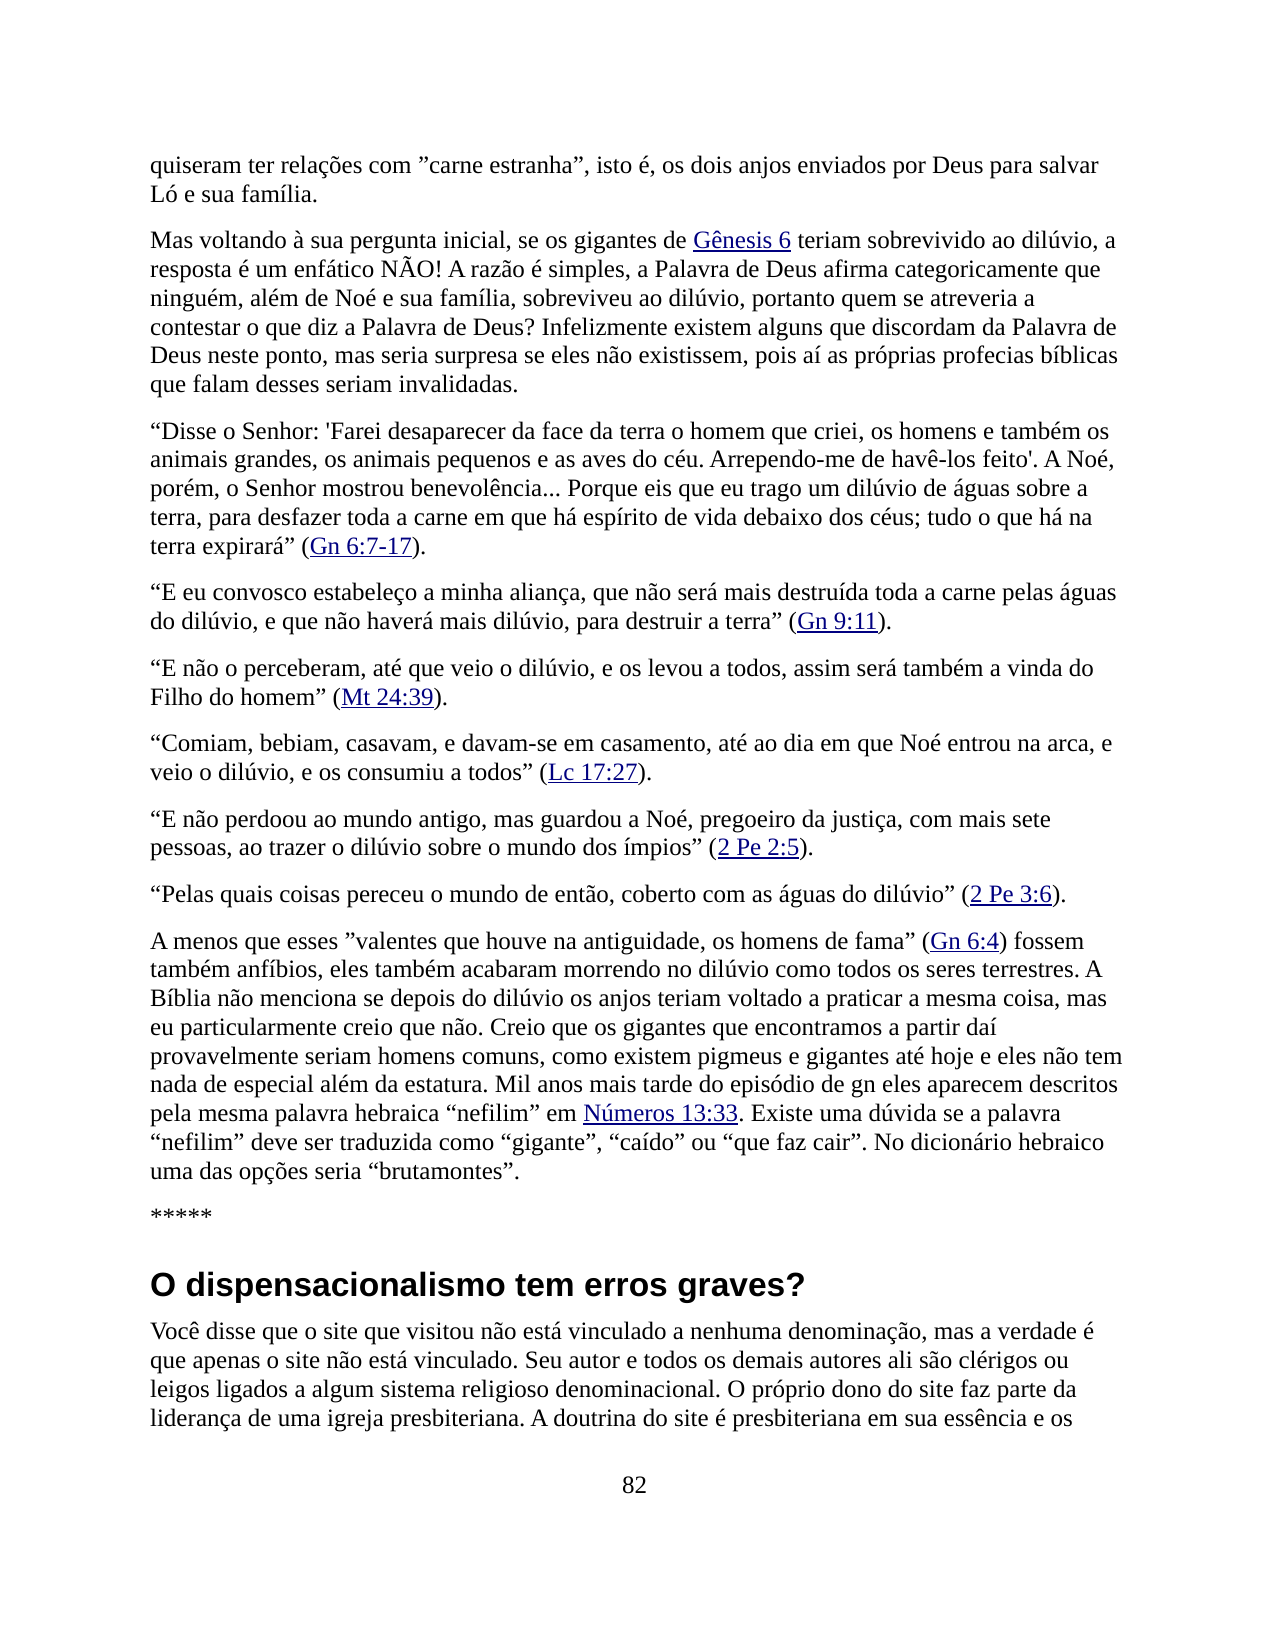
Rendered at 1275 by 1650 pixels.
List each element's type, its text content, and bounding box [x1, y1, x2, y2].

text “Comiam, bebiam, casavam, e davam-se em casamento, até ao dia em que Noé entrou na arca, e veio o dilúvio, e os consumiu a todos” (Lc 17:27). [150, 728, 1125, 786]
text quiseram ter relações com ”carne estranha”, isto é, os dois anjos enviados por Deus para salvar Ló e sua família. [150, 150, 1125, 207]
text ***** [150, 1202, 1125, 1231]
text Mas voltando à sua pergunta inicial, se os gigantes de Gênesis 6 teriam sobrevivido ao dilúvio, a resposta é um enfático NÃO! A razão é simples, a Palavra de Deus afirma categoricamente que ninguém, além de Noé e sua família, sobreviveu ao dilúvio, portanto quem se atreveria a contestar o que diz a Palavra de Deus? Infelizmente existem alguns que discordam da Palavra de Deus neste ponto, mas seria surpresa se eles não existissem, pois aí as próprias profecias bíblicas que falam desses seriam invalidadas. [150, 225, 1125, 398]
text “Disse o Senhor: 'Farei desaparecer da face da terra o homem que criei, os homens e também os animais grandes, os animais pequenos e as aves do céu. Arrependo-me de havê-los feito'. A Noé, porém, o Senhor mostrou benevolência... Porque eis que eu trago um dilúvio de águas sobre a terra, para desfazer toda a carne em que há espírito de vida debaixo dos céus; tudo o que há na terra expirará” (Gn 6:7-17). [150, 416, 1125, 559]
text A menos que esses ”valentes que houve na antiguidade, os homens de fama” (Gn 6:4) fossem também anfíbios, eles também acabaram morrendo no dilúvio como todos os seres terrestres. A Bíblia não menciona se depois do dilúvio os anjos teriam voltado a praticar a mesma coisa, mas eu particularmente creio que não. Creio que os gigantes que encontramos a partir daí provavelmente seriam homens comuns, como existem pigmeus e gigantes até hoje e eles não tem nada de especial além da estatura. Mil anos mais tarde do episódio de gn eles aparecem descritos pela mesma palavra hebraica “nefilim” em Números 13:33. Existe uma dúvida se a palavra “nefilim” deve ser traduzida como “gigante”, “caído” ou “que faz cair”. No dicionário hebraico uma das opções seria “brutamontes”. [150, 926, 1125, 1184]
text “E eu convosco estabeleço a minha aliança, que não será mais destruída toda a carne pelas águas do dilúvio, e que não haverá mais dilúvio, para destruir a terra” (Gn 9:11). [150, 577, 1125, 635]
subtitle O dispensacionalismo tem erros graves? [150, 1265, 1125, 1304]
text “Pelas quais coisas pereceu o mundo de então, coberto com as águas do dilúvio” (2 Pe 3:6). [150, 879, 1125, 908]
text “E não o perceberam, até que veio o dilúvio, e os levou a todos, assim será também a vinda do Filho do homem” (Mt 24:39). [150, 653, 1125, 710]
text “E não perdoou ao mundo antigo, mas guardou a Noé, pregoeiro da justiça, com mais sete pessoas, ao trazer o dilúvio sobre o mundo dos ímpios” (2 Pe 2:5). [150, 804, 1125, 861]
text Você disse que o site que visitou não está vinculado a nenhuma denominação, mas a verdade é que apenas o site não está vinculado. Seu autor e todos os demais autores ali são clérigos ou leigos ligados a algum sistema religioso denominacional. O próprio dono do site faz parte da liderança de uma igreja presbiteriana. A doutrina do site é presbiteriana em sua essência e os [150, 1316, 1125, 1431]
